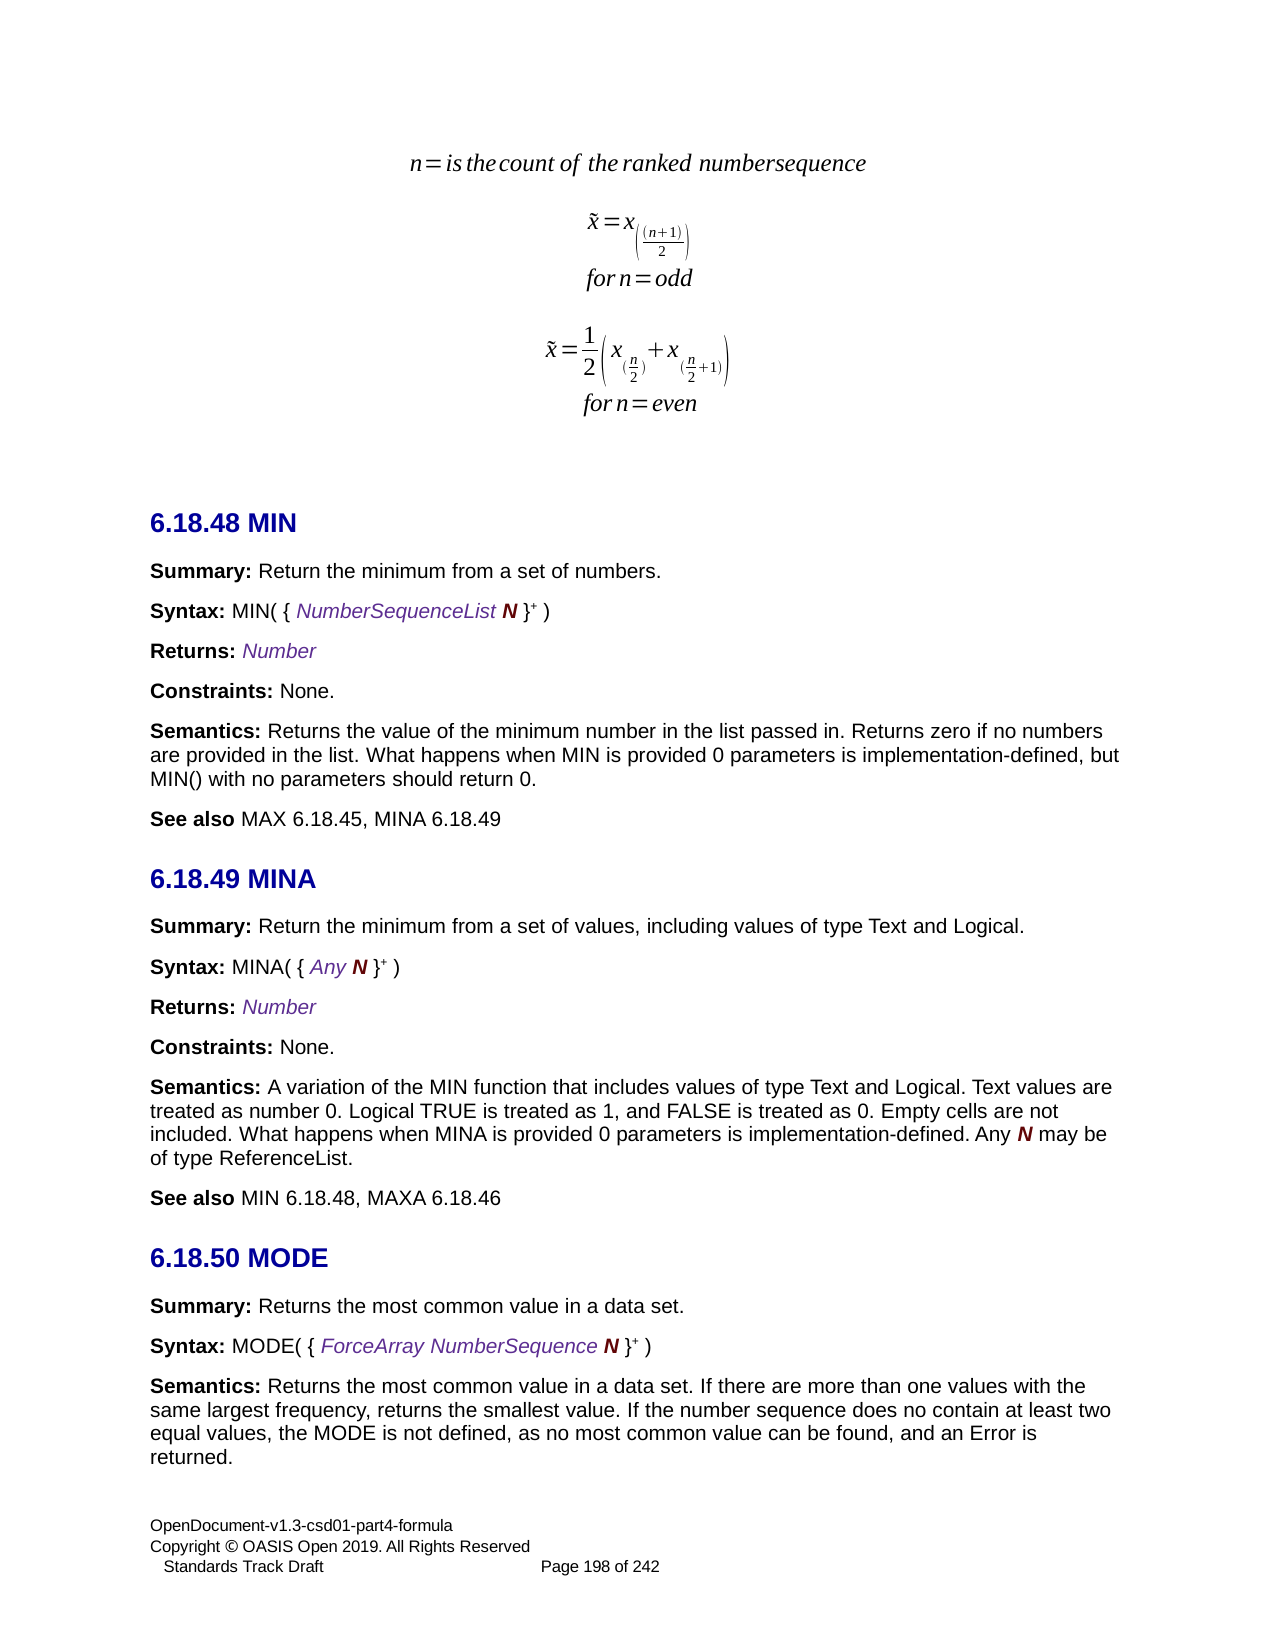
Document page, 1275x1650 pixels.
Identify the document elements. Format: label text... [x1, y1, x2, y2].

text Semantics: Returns the most common value in a data set. If there are more than one values with the same largest frequency, returns the smallest value. If the number sequence does no contain at least two equal values, the MODE is not defined, as no most common value can be found, and an Error is returned. [150, 1375, 1125, 1469]
text Returns: Number [150, 995, 1125, 1019]
text Summary: Return the minimum from a set of values, including values of type Text and Logical. [150, 915, 1125, 938]
text Returns: Number [150, 639, 1125, 663]
text Semantics: A variation of the MIN function that includes values of type Text and Logical. Text values are treated as number 0. Logical TRUE is treated as 1, and FALSE is treated as 0. Empty cells are not included. What happens when MINA is provided 0 parameters is implementation-defined. Any N may be of type ReferenceList. [150, 1076, 1125, 1170]
subtitle MIN [150, 508, 1125, 538]
text Constraints: None. [150, 1036, 1125, 1059]
text Syntax: MODE( { ForceArray NumberSequence N }+ ) [150, 1334, 1125, 1358]
text Constraints: None. [150, 680, 1125, 703]
subtitle MINA [150, 864, 1125, 894]
text Summary: Return the minimum from a set of numbers. [150, 559, 1125, 583]
text Summary: Returns the most common value in a data set. [150, 1294, 1125, 1318]
text Syntax: MIN( { NumberSequenceList N }+ ) [150, 599, 1125, 623]
text See also MIN 6.18.48, MAXA 6.18.46 [150, 1187, 1125, 1210]
text Syntax: MINA( { Any N }+ ) [150, 955, 1125, 979]
text Semantics: Returns the value of the minimum number in the list passed in. Returns zero if no numbers are provided in the list. What happens when MIN is provided 0 parameters is implementation-defined, but MIN() with no parameters should return 0. [150, 720, 1125, 791]
subtitle MODE [150, 1243, 1125, 1273]
text See also MAX 6.18.45, MINA 6.18.49 [150, 807, 1125, 831]
